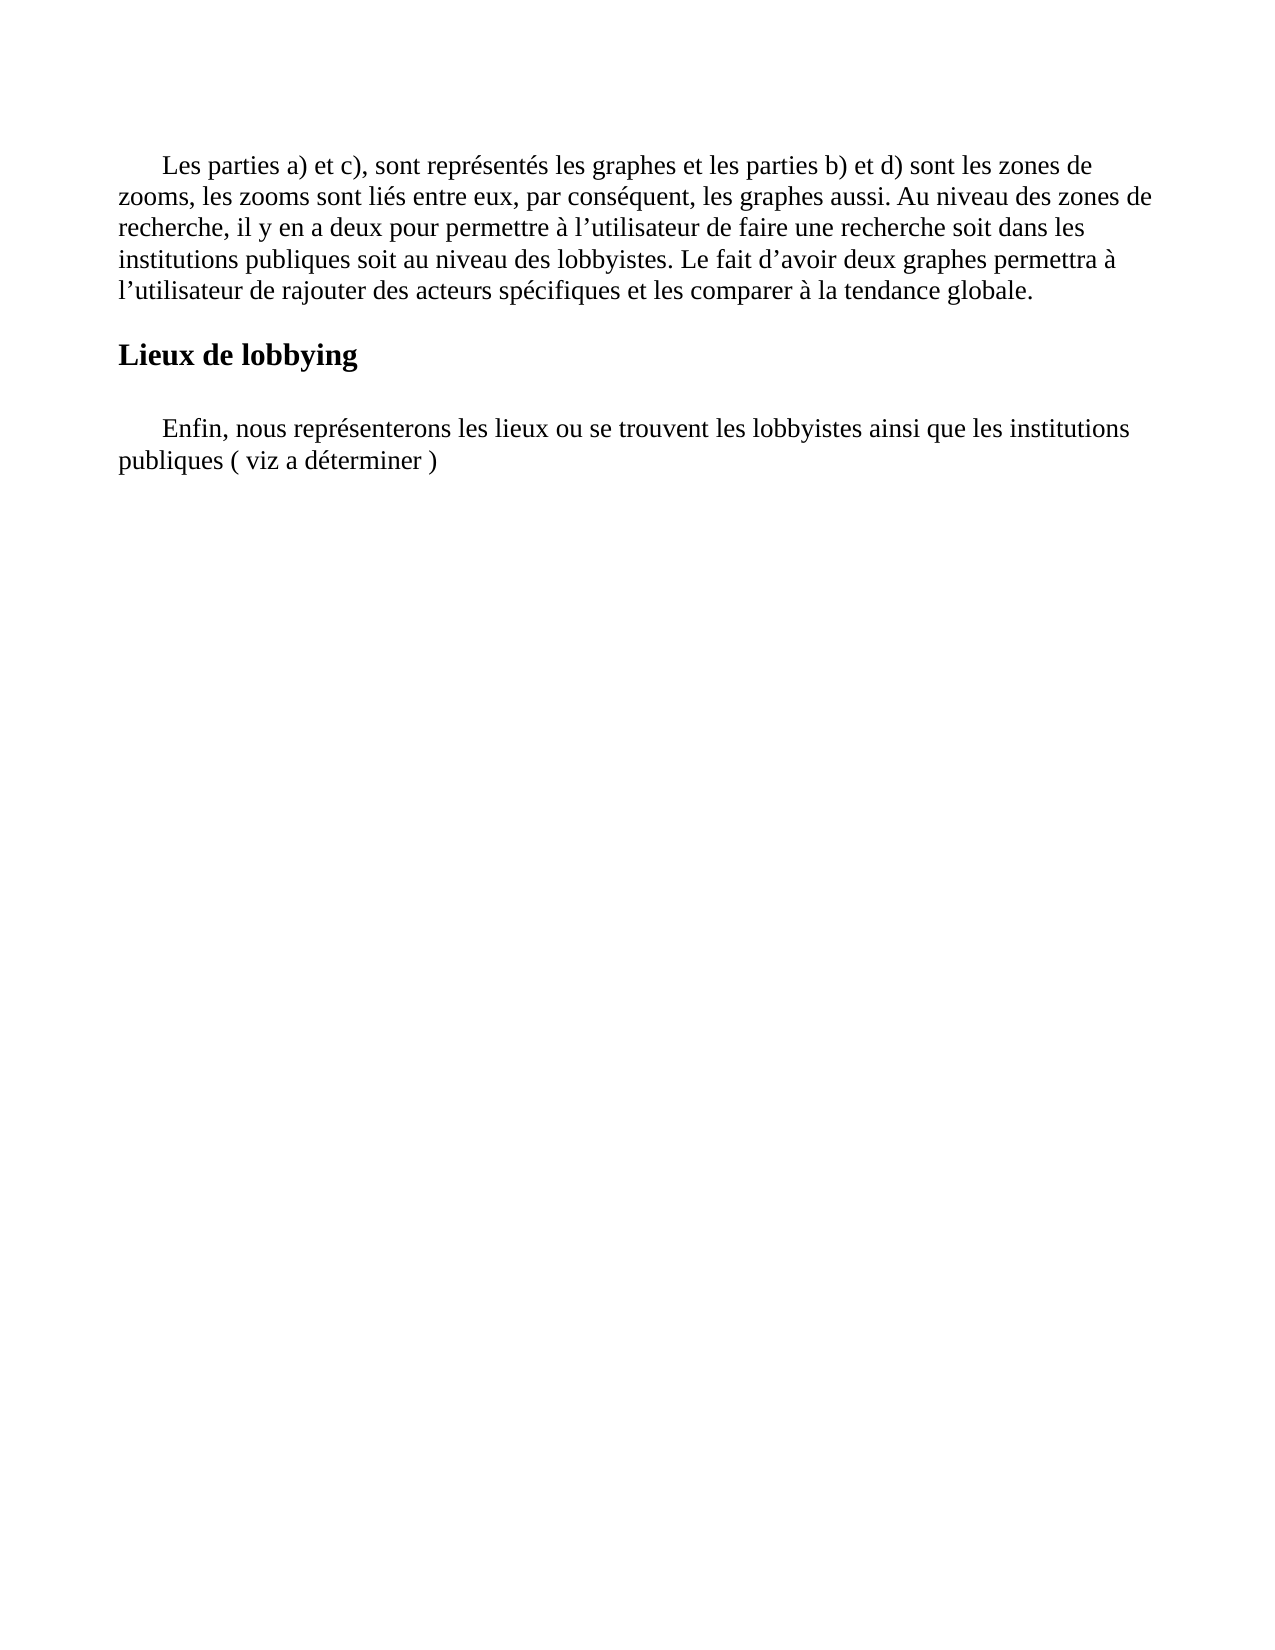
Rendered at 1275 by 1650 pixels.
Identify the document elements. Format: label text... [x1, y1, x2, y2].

text Les parties a) et c), sont représentés les graphes et les parties b) et d) sont les zones de zooms, les zooms sont liés entre eux, par conséquent, les graphes aussi. Au niveau des zones de recherche, il y en a deux pour permettre à l’utilisateur de faire une recherche soit dans les institutions publiques soit au niveau des lobbyistes. Le fait d’avoir deux graphes permettra à l’utilisateur de rajouter des acteurs spécifiques et les comparer à la tendance globale. [118, 149, 1157, 305]
text Enfin, nous représenterons les lieux ou se trouvent les lobbyistes ainsi que les institutions publiques ( viz a déterminer ) [118, 408, 1157, 475]
text Lieux de lobbying [118, 336, 1157, 372]
